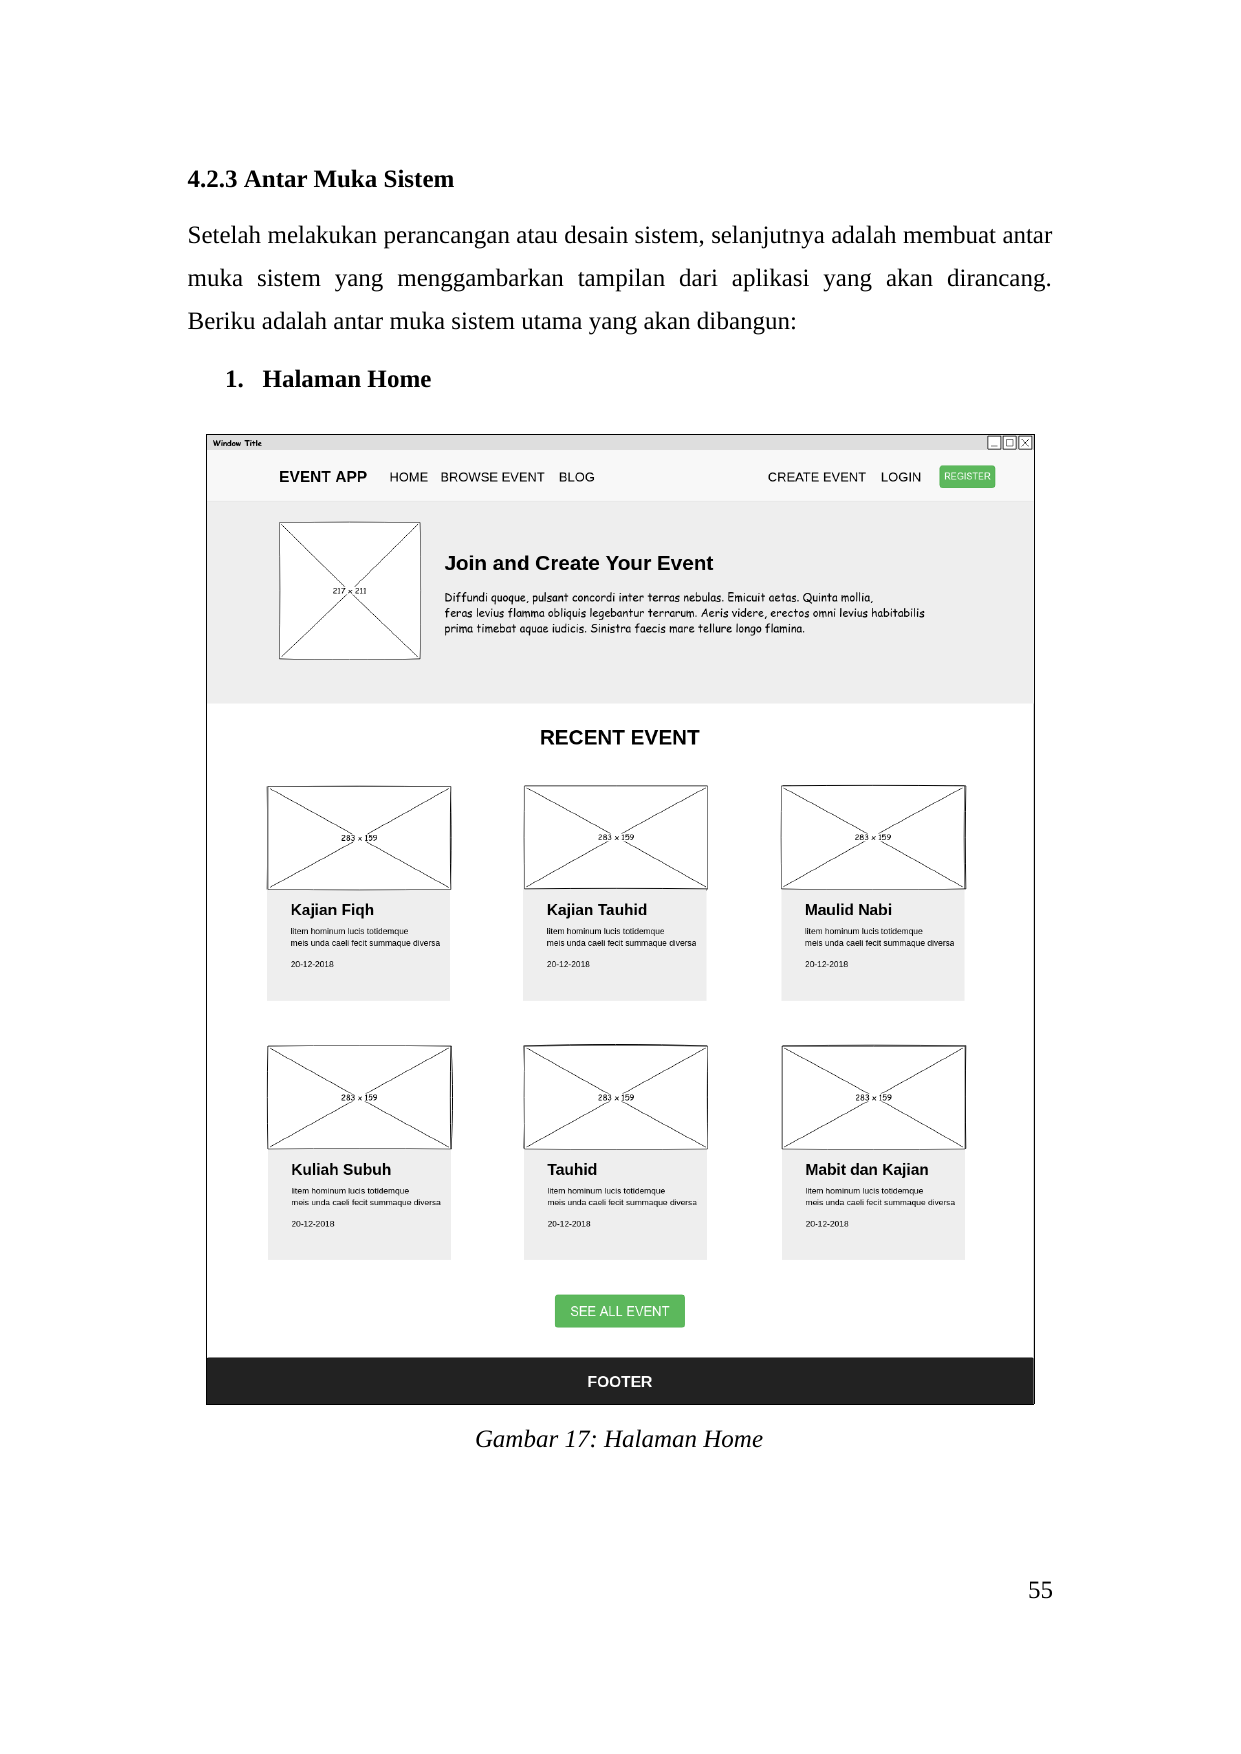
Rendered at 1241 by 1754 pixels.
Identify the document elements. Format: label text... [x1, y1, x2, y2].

list Gambar 17: Halaman Home [206, 1405, 1034, 1453]
picture [207, 435, 1034, 1404]
text Setelah melakukan perancangan atau desain sistem, selanjutnya adalah membuat antar muka sistem yang menggambarkan tampilan dari aplikasi yang akan dirancang. Beriku adalah antar muka sistem utama yang akan dibangun: [187, 220, 1053, 335]
list Halaman Home [225, 364, 1053, 393]
subtitle Antar Muka Sistem [187, 164, 1053, 193]
